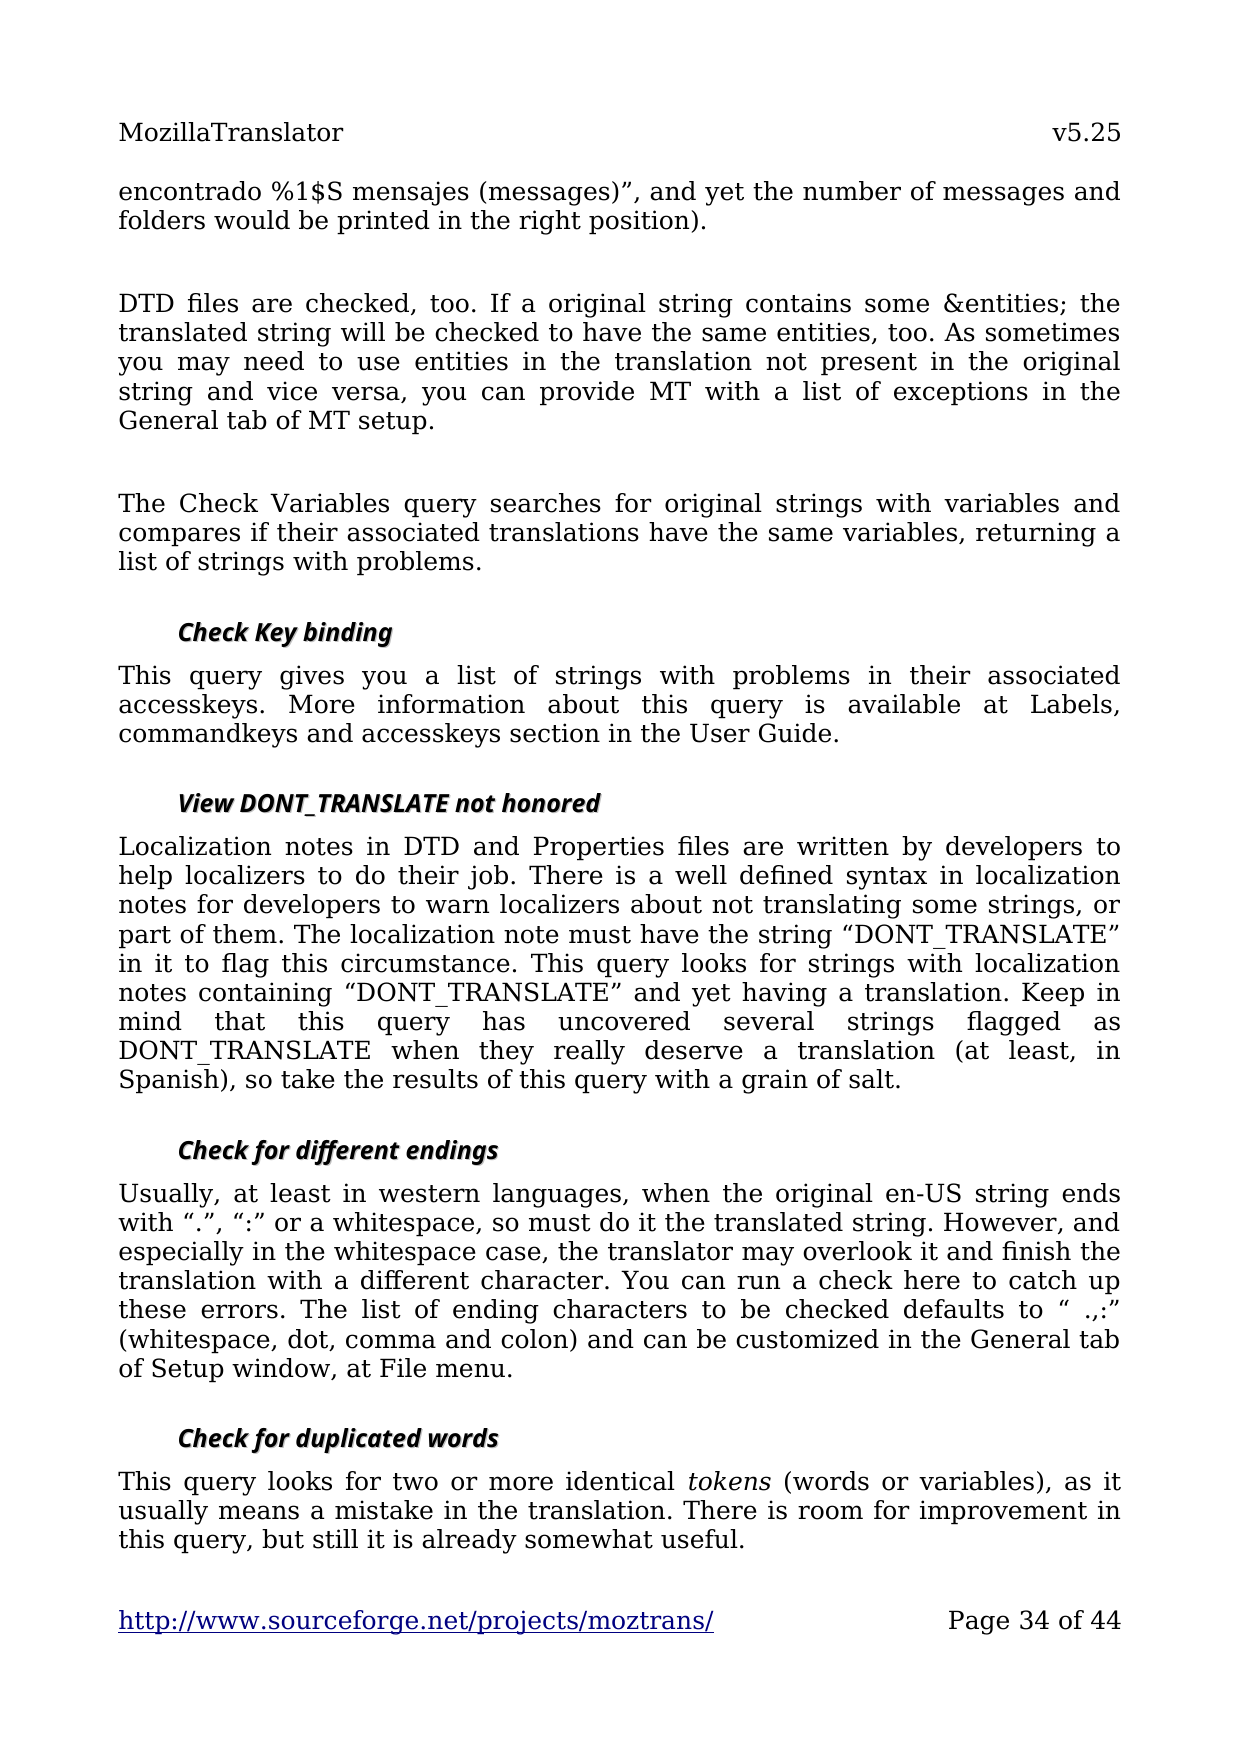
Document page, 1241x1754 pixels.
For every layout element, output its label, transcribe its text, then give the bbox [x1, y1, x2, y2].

text DTD files are checked, too. If a original string contains some &entities; the translated string will be checked to have the same entities, too. As sometimes you may need to use entities in the translation not present in the original string and vice versa, you can provide MT with a list of exceptions in the General tab of MT setup. [118, 289, 1122, 435]
subtitle Check for different endings [177, 1132, 1122, 1166]
subtitle View DONT_TRANSLATE not honored [177, 786, 1122, 820]
text Localization notes in DTD and Properties files are written by developers to help localizers to do their job. There is a well defined syntax in localization notes for developers to warn localizers about not translating some strings, or part of them. The localization note must have the string “DONT_TRANSLATE” in it to flag this circumstance. This query looks for strings with localization notes containing “DONT_TRANSLATE” and yet having a translation. Keep in mind that this query has uncovered several strings flagged as DONT_TRANSLATE when they really deserve a translation (at least, in Spanish), so take the results of this query with a grain of salt. [118, 832, 1122, 1095]
text Usually, at least in western languages, when the original en-US string ends with “.”, “:” or a whitespace, so must do it the translated string. However, and especially in the whitespace case, the translator may overlook it and finish the translation with a different character. You can run a check here to catch up these errors. The list of ending characters to be checked defaults to “ .,:” (whitespace, dot, comma and colon) and can be customized in the General tab of Setup window, at File menu. [118, 1179, 1122, 1383]
text This query gives you a list of strings with problems in their associated accesskeys. More information about this query is available at Labels, commandkeys and accesskeys section in the User Guide. [118, 661, 1122, 748]
text This query looks for two or more identical tokens (words or variables), as it usually means a mistake in the translation. There is room for improvement in this query, but still it is already somewhat useful. [118, 1467, 1122, 1555]
subtitle Check Key binding [177, 614, 1122, 648]
text The Check Variables query searches for original strings with variables and compares if their associated translations have the same variables, returning a list of strings with problems. [118, 489, 1122, 577]
subtitle Check for duplicated words [177, 1421, 1122, 1455]
text encontrado %1$S mensajes (messages)”, and yet the number of messages and folders would be printed in the right position). [118, 177, 1122, 235]
